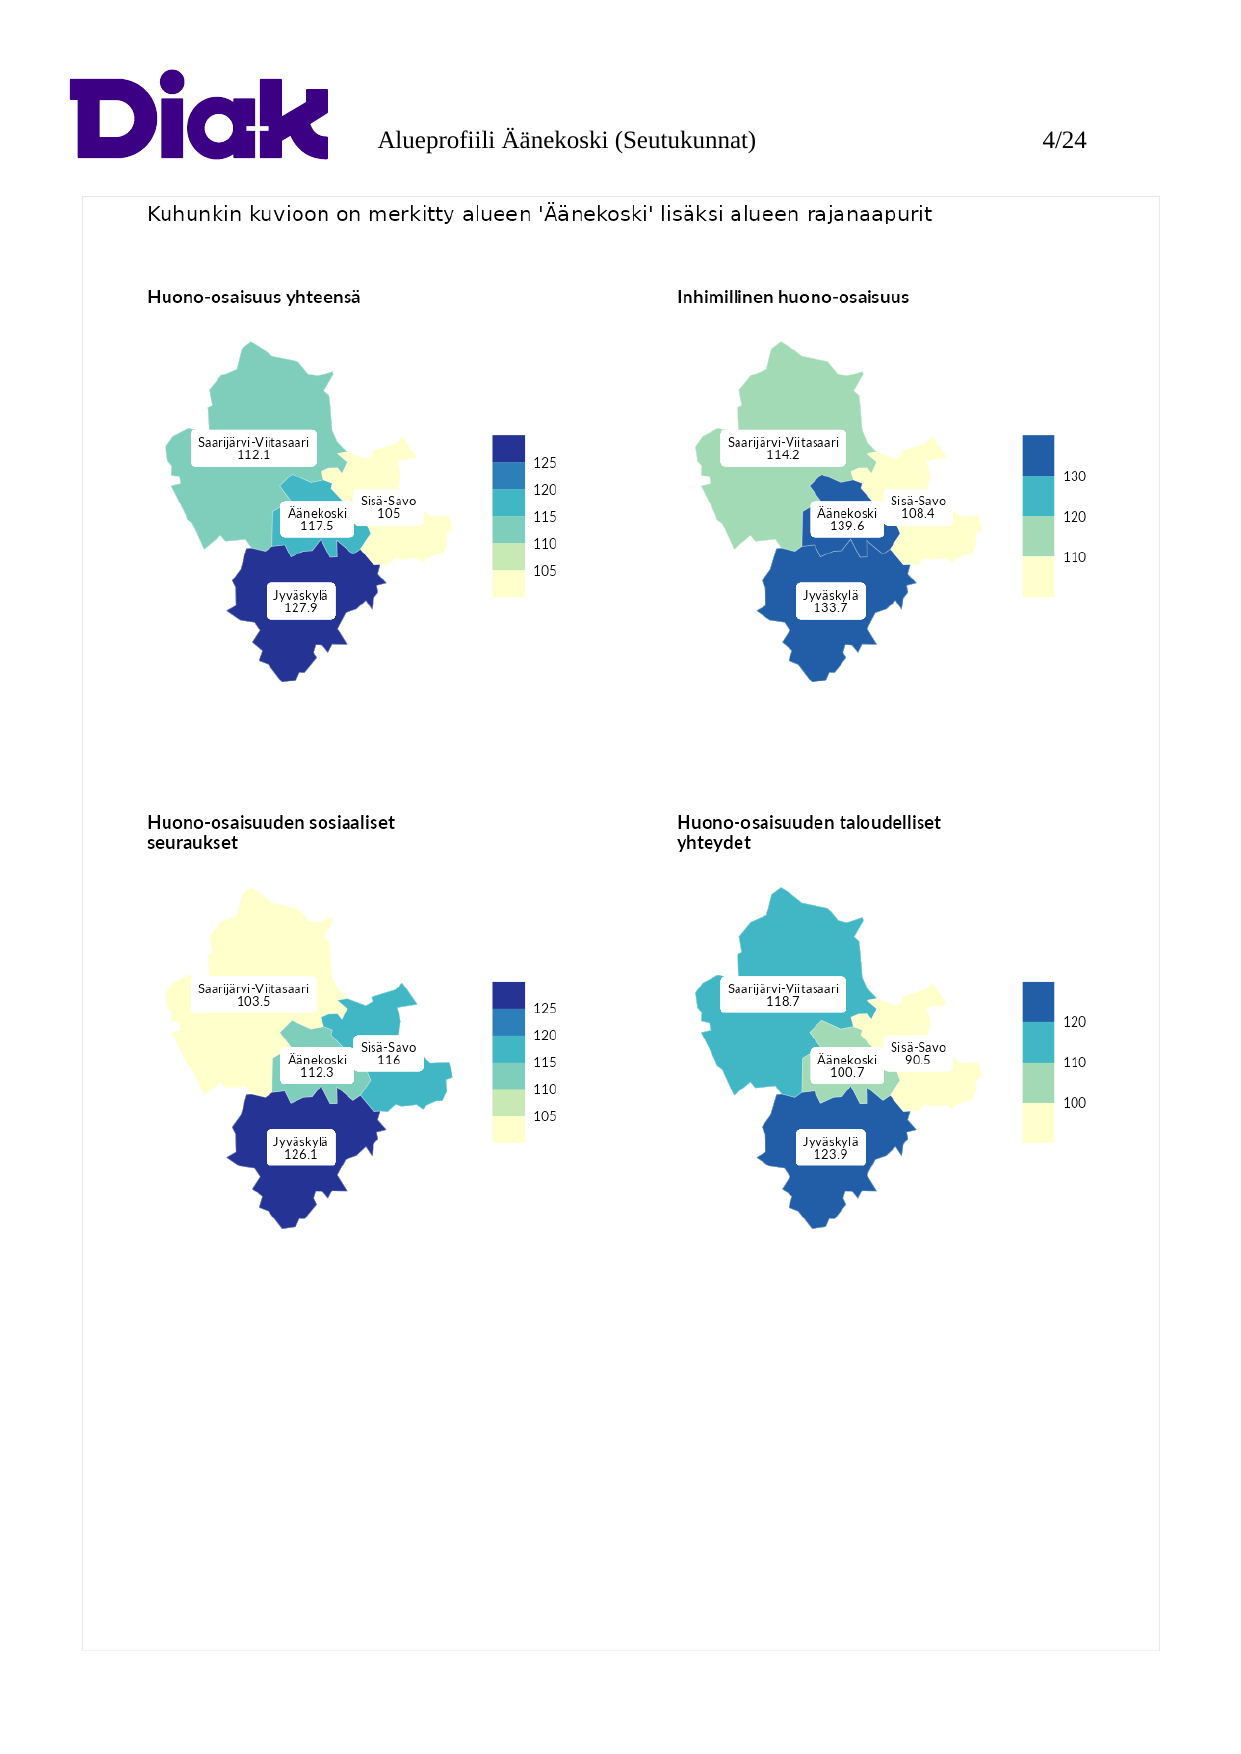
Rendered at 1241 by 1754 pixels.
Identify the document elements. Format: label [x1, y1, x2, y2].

picture [61, 196, 1179, 1651]
